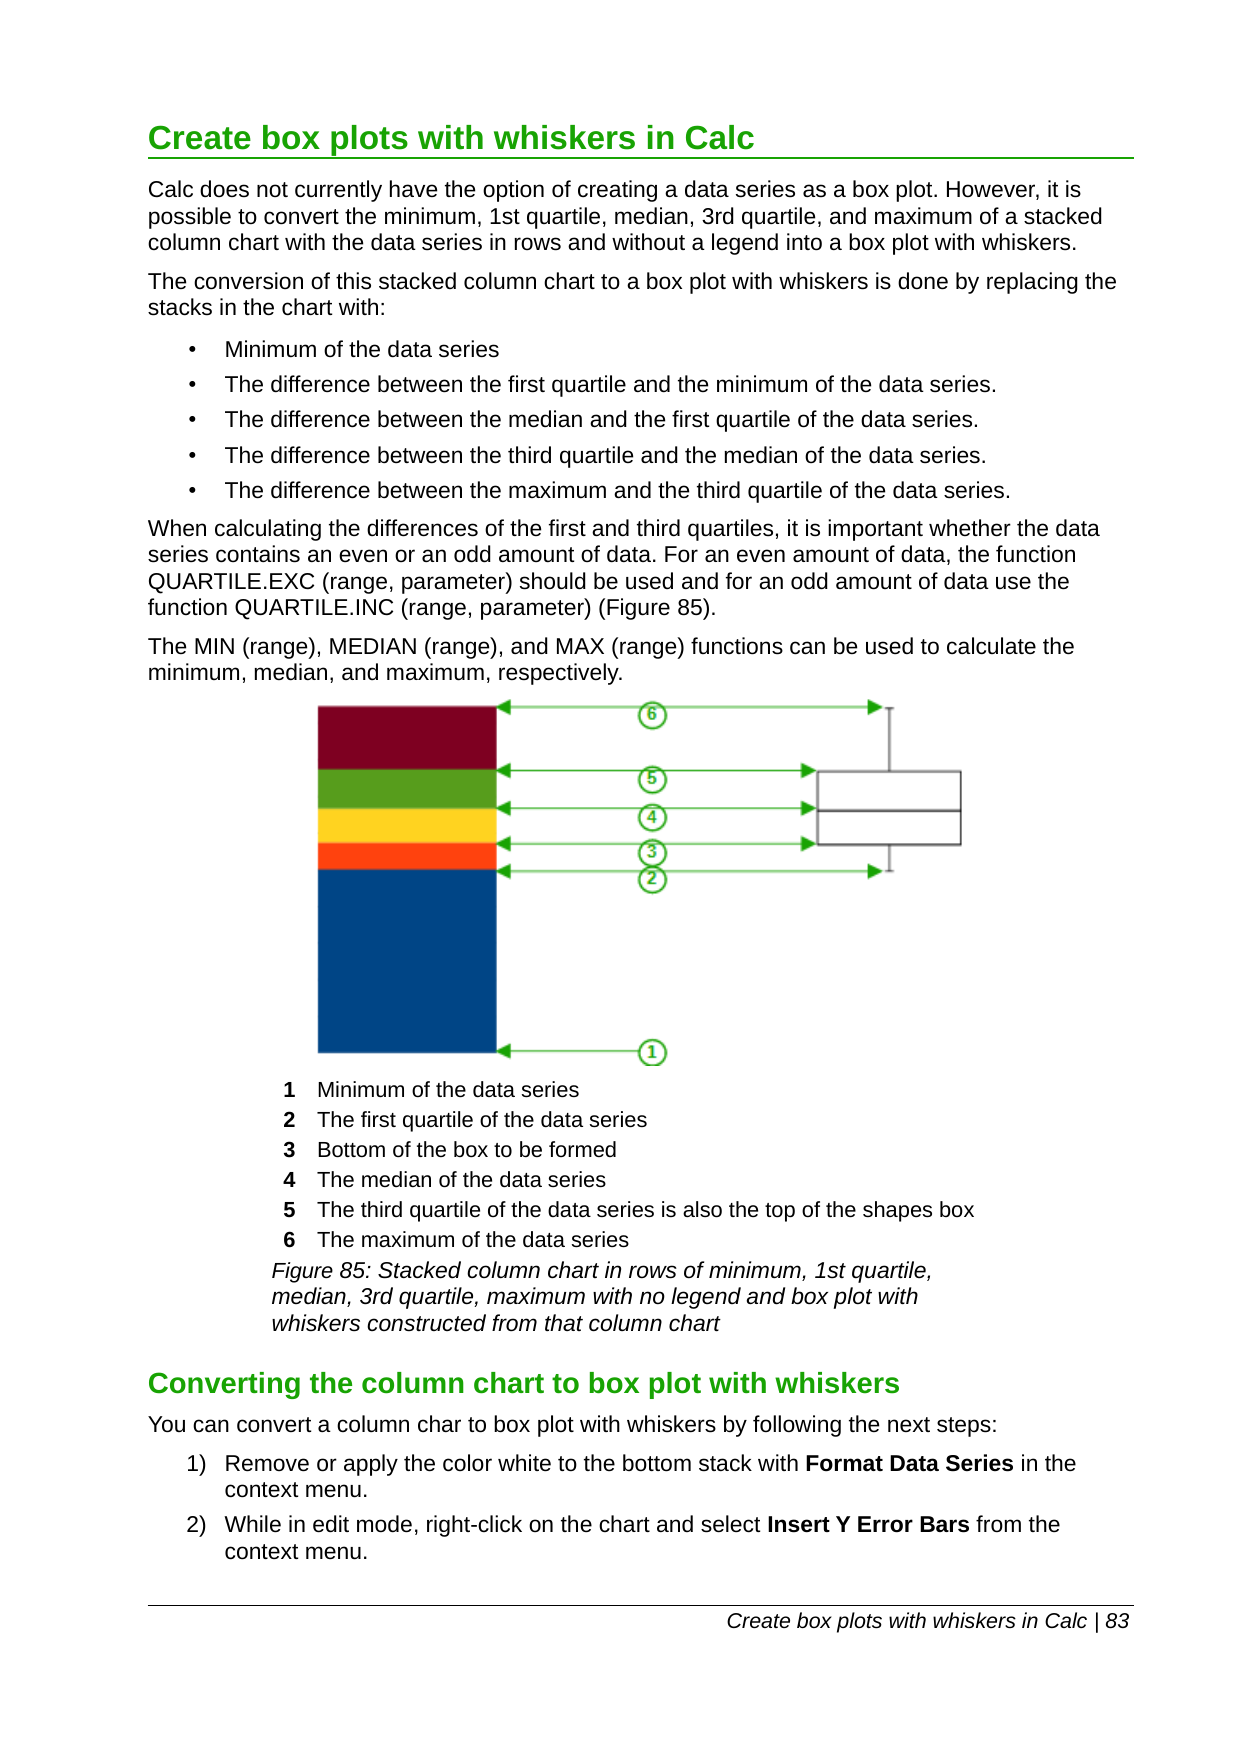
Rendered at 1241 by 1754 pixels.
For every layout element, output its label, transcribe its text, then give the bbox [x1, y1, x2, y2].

list While in edit mode, right-click on the chart and select Insert Y Error Bars from the context menu. [207, 1511, 1134, 1564]
table_cell Bottom of the box to be formed [305, 1137, 1010, 1167]
text Calc does not currently have the option of creating a data series as a box plot. However, it is possible to convert the minimum, 1st quartile, median, 3rd quartile, and maximum of a stacked column chart with the data series in rows and without a legend into a box plot with whiskers. [148, 176, 1134, 255]
table_header 1 [271, 1078, 305, 1107]
table_cell The maximum of the data series [305, 1227, 1010, 1257]
text Figure 85: Stacked column chart in rows of minimum, 1st quartile, median, 3rd quartile, maximum with no legend and box plot with whiskers constructed from that column chart [271, 1257, 1010, 1336]
subtitle Converting the column chart to box plot with whiskers [148, 1366, 1134, 1399]
list Remove or apply the color white to the bottom stack with Format Data Series in the context menu. [207, 1450, 1134, 1502]
text You can convert a column char to box plot with whiskers by following the next steps: [148, 1411, 1134, 1437]
table_cell The median of the data series [305, 1167, 1010, 1197]
picture [317, 698, 965, 1066]
text The conversion of this stacked column chart to a box plot with whiskers is done by replacing the stacks in the chart with: [148, 268, 1134, 321]
table_cell 3 [271, 1137, 305, 1167]
list The difference between the maximum and the third quartile of the data series. [185, 474, 1134, 506]
table_header Minimum of the data series [305, 1078, 1010, 1107]
text When calculating the differences of the first and third quartiles, it is important whether the data series contains an even or an odd amount of data. For an even amount of data, the function QUARTILE.EXC (range, parameter) should be used and for an odd amount of data use the function QUARTILE.INC (range, parameter) (Figure 85). [148, 515, 1134, 620]
table_cell 6 [271, 1227, 305, 1257]
list Minimum of the data series [185, 333, 1134, 362]
table_cell 4 [271, 1167, 305, 1197]
subtitle Create box plots with whiskers in Calc [148, 118, 1134, 157]
table_cell 2 [271, 1107, 305, 1137]
list The difference between the first quartile and the minimum of the data series. [185, 368, 1134, 398]
table_cell The first quartile of the data series [305, 1107, 1010, 1137]
list The difference between the median and the first quartile of the data series. [185, 403, 1134, 433]
list The difference between the third quartile and the median of the data series. [185, 439, 1134, 468]
table_cell The third quartile of the data series is also the top of the shapes box [305, 1197, 1010, 1227]
table_cell 5 [271, 1197, 305, 1227]
text The MIN (range), MEDIAN (range), and MAX (range) functions can be used to calculate the minimum, median, and maximum, respectively. [148, 633, 1134, 686]
